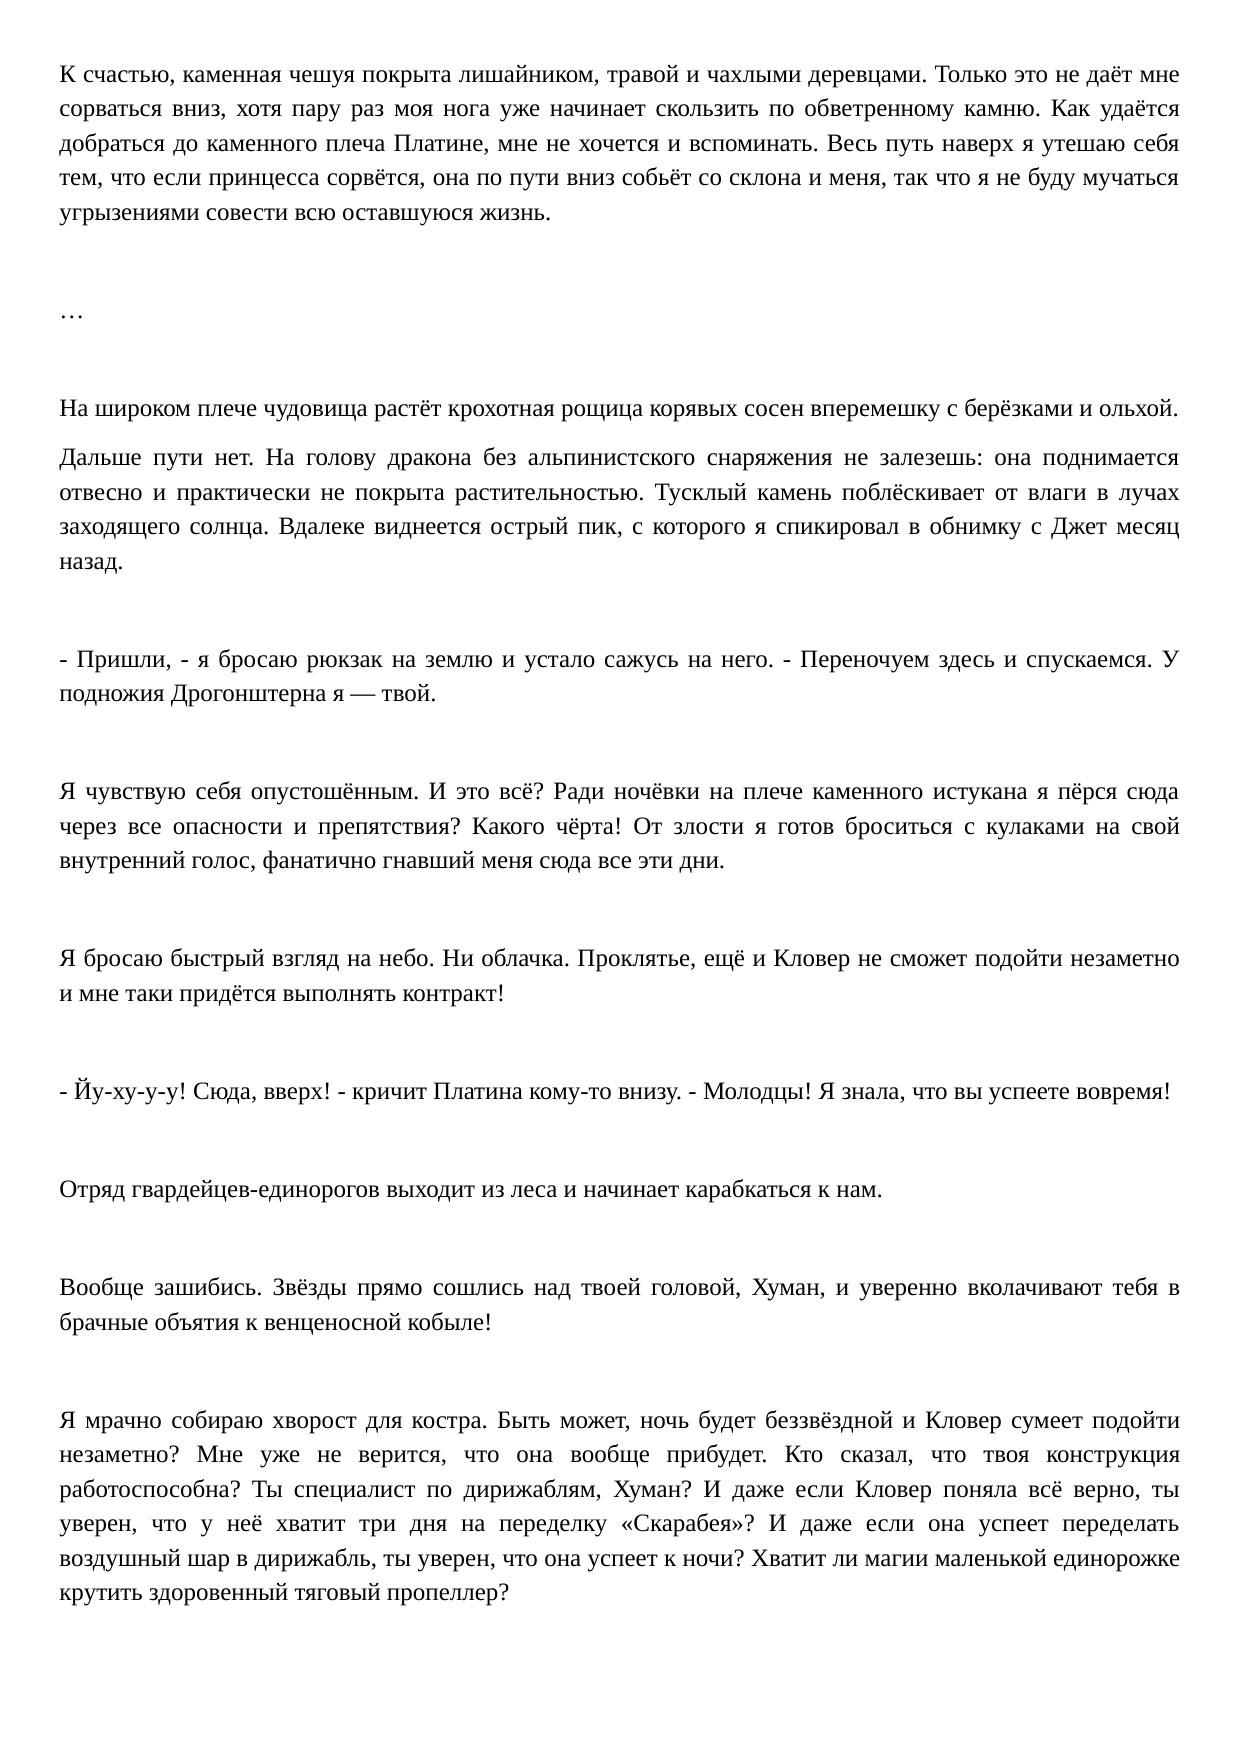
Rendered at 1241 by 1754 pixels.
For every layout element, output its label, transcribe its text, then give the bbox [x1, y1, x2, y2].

text Отряд гвардейцев-единорогов выходит из леса и начинает карабкаться к нам. [59, 1174, 1181, 1203]
text - Йу-ху-у-у! Сюда, вверх! - кричит Платина кому-то внизу. - Молодцы! Я знала, что вы успеете вовремя! [59, 1076, 1181, 1105]
text К счастью, каменная чешуя покрыта лишайником, травой и чахлыми деревцами. Только это не даёт мне сорваться вниз, хотя пару раз моя нога уже начинает скользить по обветренному камню. Как удаётся добраться до каменного плеча Платине, мне не хочется и вспоминать. Весь путь наверх я утешаю себя тем, что если принцесса сорвётся, она по пути вниз собьёт со склона и меня, так что я не буду мучаться угрызениями совести всю оставшуюся жизнь. [59, 59, 1181, 226]
text Дальше пути нет. На голову дракона без альпинистского снаряжения не залезешь: она поднимается отвесно и практически не покрыта растительностью. Тусклый камень поблёскивает от влаги в лучах заходящего солнца. Вдалеке виднеется острый пик, с которого я спикировал в обнимку с Джет месяц назад. [59, 442, 1181, 574]
text На широком плече чудовища растёт крохотная рощица корявых сосен вперемешку с берёзками и ольхой. [59, 393, 1181, 422]
text Я чувствую себя опустошённым. И это всё? Ради ночёвки на плече каменного истукана я пёрся сюда через все опасности и препятствия? Какого чёрта! От злости я готов броситься с кулаками на свой внутренний голос, фанатично гнавший меня сюда все эти дни. [59, 776, 1181, 874]
text … [59, 295, 1181, 324]
text - Пришли, - я бросаю рюкзак на землю и устало сажусь на него. - Переночуем здесь и спускаемся. У подножия Дрогонштерна я — твой. [59, 644, 1181, 707]
text Я мрачно собираю хворост для костра. Быть может, ночь будет беззвёздной и Кловер сумеет подойти незаметно? Мне уже не верится, что она вообще прибудет. Кто сказал, что твоя конструкция работоспособна? Ты специалист по дирижаблям, Хуман? И даже если Кловер поняла всё верно, ты уверен, что у неё хватит три дня на переделку «Скарабея»? И даже если она успеет переделать воздушный шар в дирижабль, ты уверен, что она успеет к ночи? Хватит ли магии маленькой единорожке крутить здоровенный тяговый пропеллер? [59, 1405, 1181, 1606]
text Я бросаю быстрый взгляд на небо. Ни облачка. Проклятье, ещё и Кловер не сможет подойти незаметно и мне таки придётся выполнять контракт! [59, 943, 1181, 1007]
text Вообще зашибись. Звёзды прямо сошлись над твоей головой, Хуман, и уверенно вколачивают тебя в брачные объятия к венценосной кобыле! [59, 1272, 1181, 1336]
